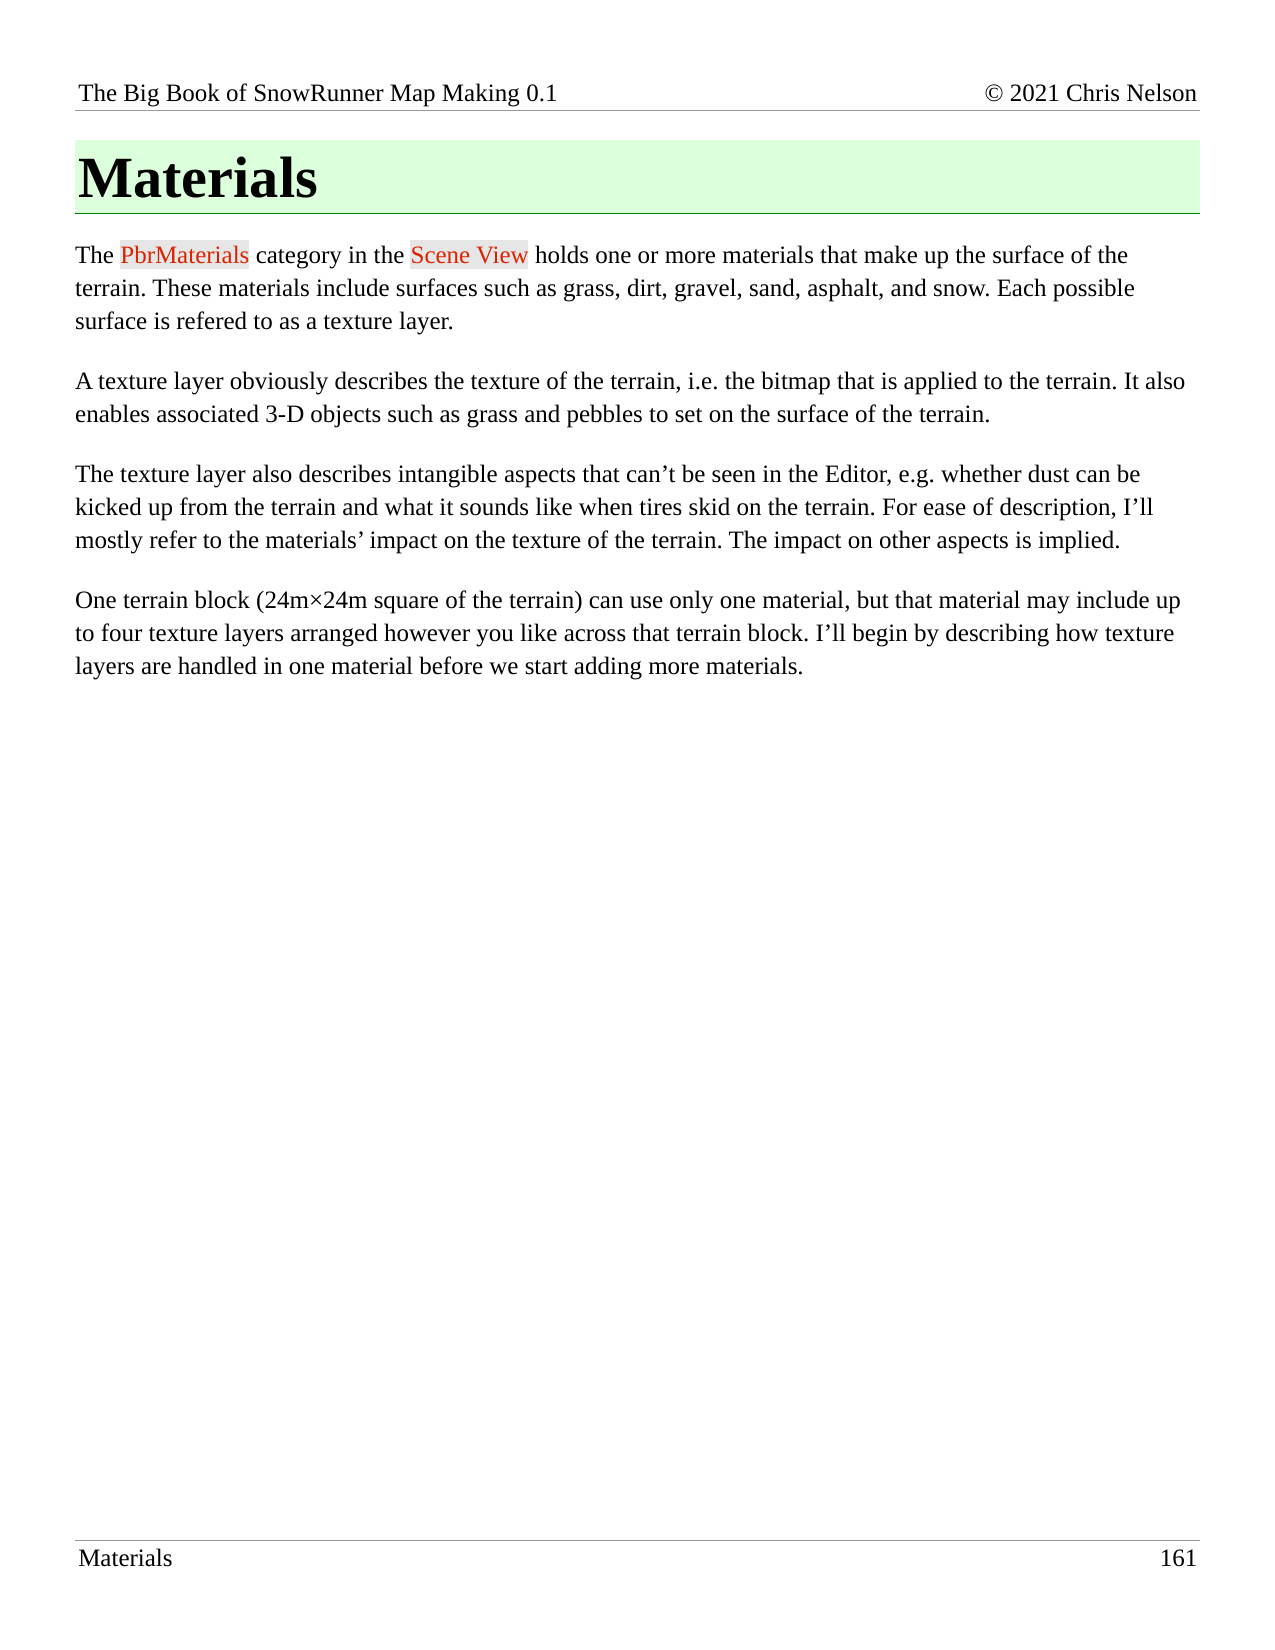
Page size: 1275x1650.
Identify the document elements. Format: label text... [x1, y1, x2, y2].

text A texture layer obviously describes the texture of the terrain, i.e. the bitmap that is applied to the terrain. It also enables associated 3‑D objects such as grass and pebbles to set on the surface of the terrain. [75, 366, 1200, 428]
text One terrain block (24m×24m square of the terrain) can use only one material, but that material may include up to four texture layers arranged however you like across that terrain block. I’ll begin by describing how texture layers are handled in one material before we start adding more materials. [75, 585, 1200, 680]
text The PbrMaterials category in the Scene View holds one or more materials that make up the surface of the terrain. These materials include surfaces such as grass, dirt, gravel, sand, asphalt, and snow. Each possible surface is refered to as a texture layer. [75, 240, 1200, 335]
subtitle Materials [75, 140, 1200, 213]
text The texture layer also describes intangible aspects that can’t be seen in the Editor, e.g. whether dust can be kicked up from the terrain and what it sounds like when tires skid on the terrain. For ease of description, I’ll mostly refer to the materials’ impact on the texture of the terrain. The impact on other aspects is implied. [75, 459, 1200, 554]
